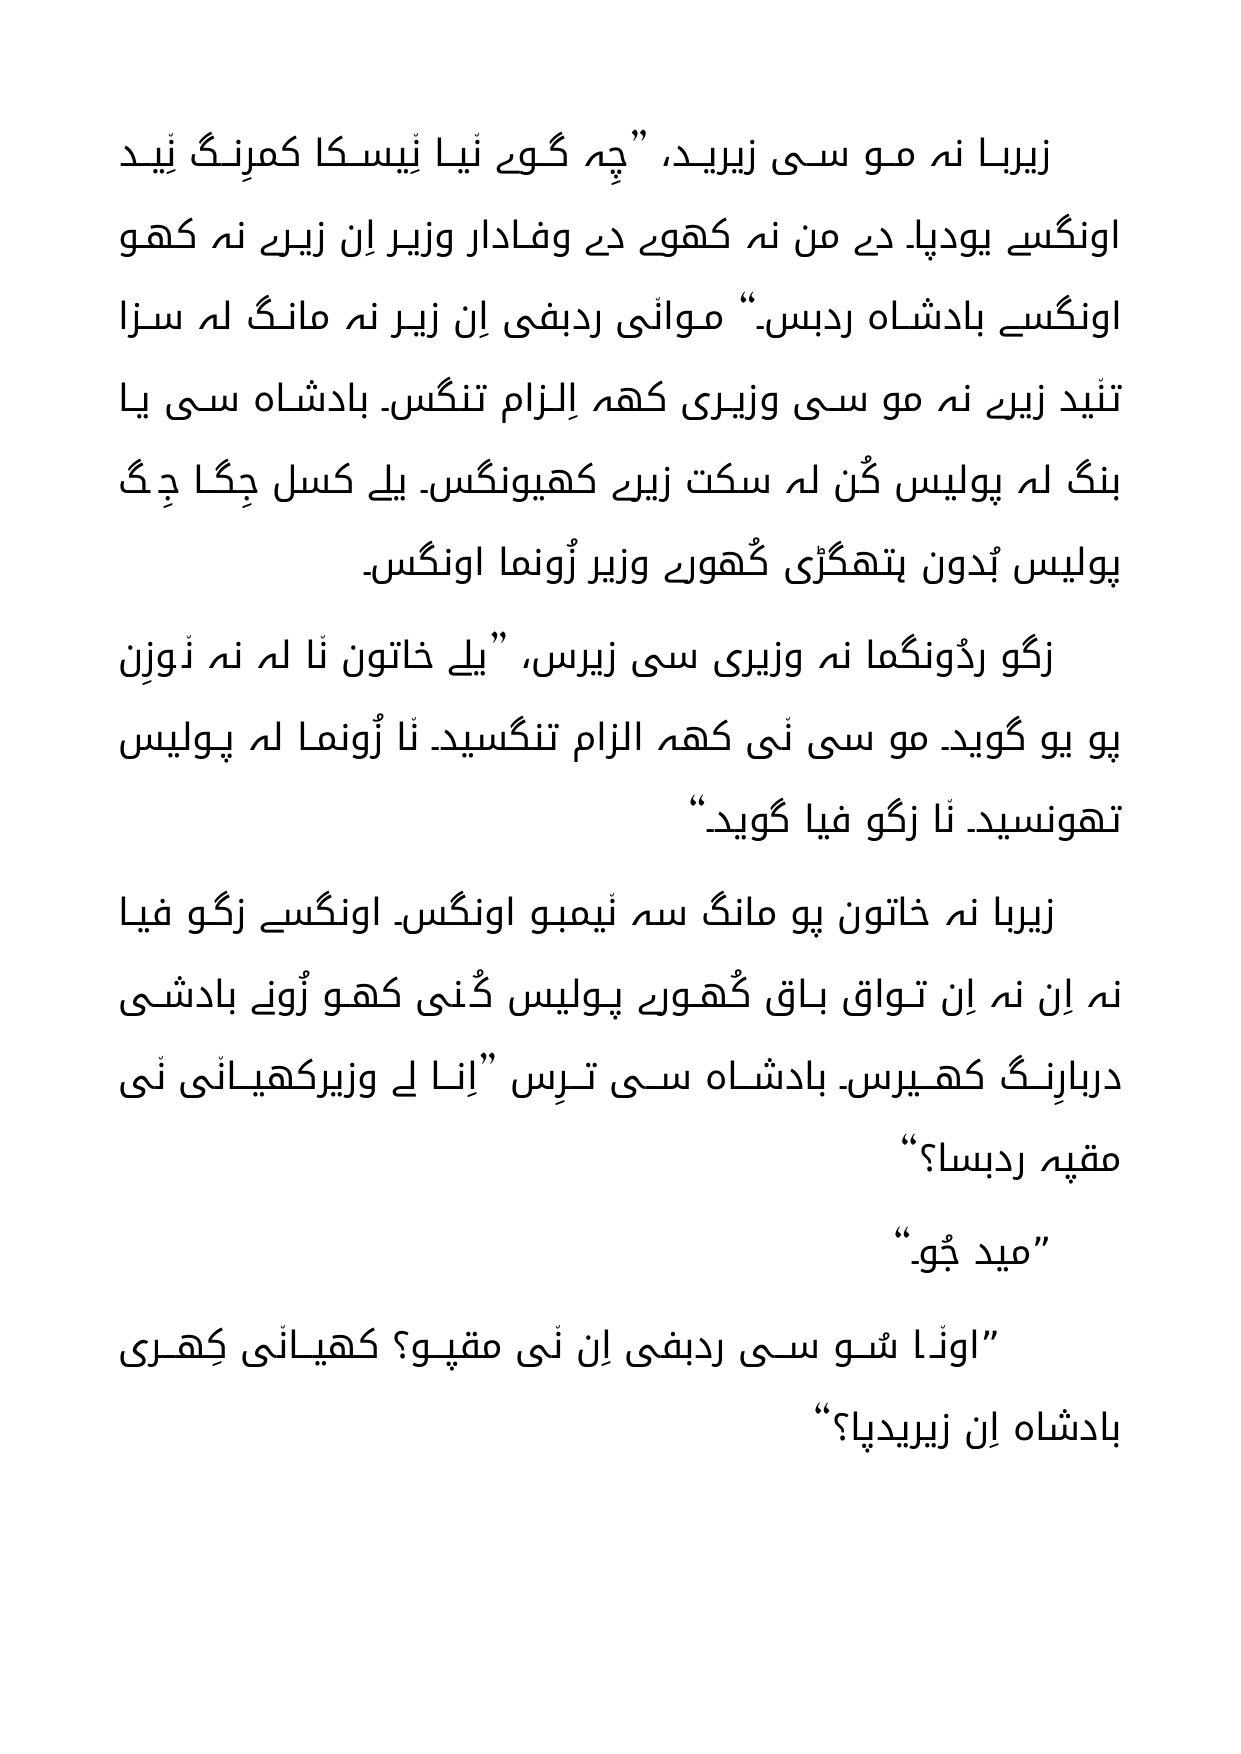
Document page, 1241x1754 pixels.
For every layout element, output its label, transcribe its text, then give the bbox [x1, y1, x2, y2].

text زگو ردُونگما نہ وزیری سی زیرس، ”یلے خاتون ن٘ا لہ نہ ن٘وزِن پو یو گوید۔ مو سی ن٘ی کھہ الزام تنگسید۔ ن٘ا زُونما لہ پولیس تھونسید۔ ن٘ا زگو فیا گوید۔“ [118, 621, 1122, 855]
text زیربا نہ مو سی زیرید، ”چِہ گوے ن٘یا نِ٘یسکا کمرِنگ نِ٘ید اونگسے یودپا۔ دے من نہ کھوے دے وفادار وزیر اِن زیرے نہ کھو اونگسے بادشاہ ردبس۔“ موان٘ی ردبفی اِن زیر نہ مانگ لہ سزا تن٘ید زیرے نہ مو سی وزیری کھہ اِلزام تنگس۔ بادشاہ سی یا بنگ لہ پولیس کُن لہ سکت زیرے کھیونگس۔ یلے کسل جِگا جِگ پولیس بُدون ہتھگڑی کُھورے وزیر زُونما اونگس۔ [118, 118, 1122, 598]
text زیربا نہ خاتون پو مانگ سہ ن٘یمبو اونگس۔ اونگسے زگو فیا نہ اِن نہ اِن تواق باق کُھورے پولیس کُنی کھو زُونے بادشی دربارِنگ کھیرس۔ بادشاہ سی ترِس ”اِنا لے وزیرکھیان٘ی ن٘ی مقپہ ردبسا؟“ [118, 878, 1122, 1194]
text ”مید جُو۔“ [118, 1216, 1122, 1288]
text ”اون٘ا سُو سی ردبفی اِن ن٘ی مقپو؟ کھیان٘ی کِھری بادشاہ اِن زیریدپا؟“ [118, 1310, 1122, 1463]
